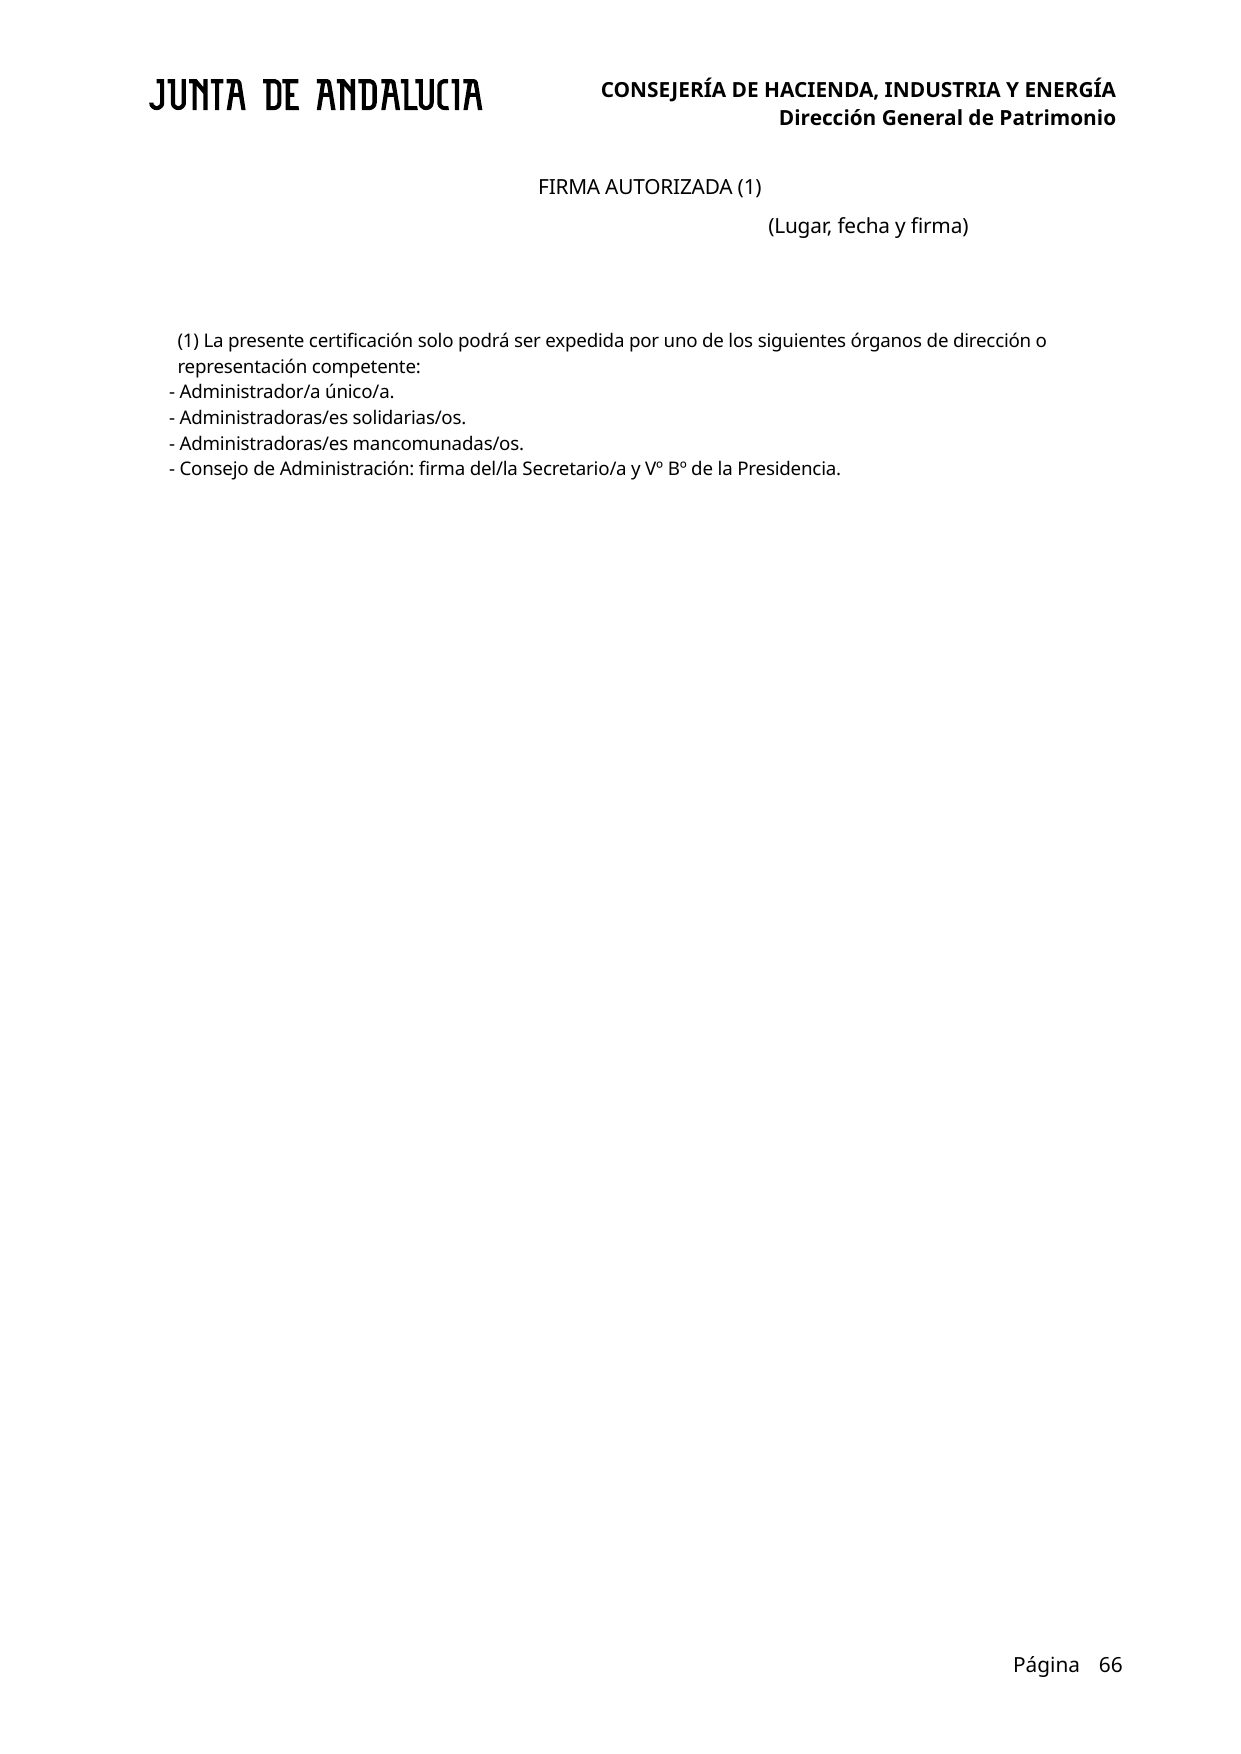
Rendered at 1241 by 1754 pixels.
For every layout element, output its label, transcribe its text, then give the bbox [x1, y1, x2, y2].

text - Consejo de Administración: firma del/la Secretario/a y Vº Bº de la Presidencia. [169, 455, 1122, 481]
text (Lugar, fecha y firma) [177, 211, 1122, 239]
text - Administradoras/es solidarias/os. [169, 404, 1122, 430]
text (1) La presente certificación solo podrá ser expedida por uno de los siguientes órganos de dirección o representación competente: [177, 328, 1122, 379]
text FIRMA AUTORIZADA (1) [177, 172, 1122, 201]
text - Administradoras/es mancomunadas/os. [169, 430, 1122, 455]
text - Administrador/a único/a. [169, 379, 1122, 404]
